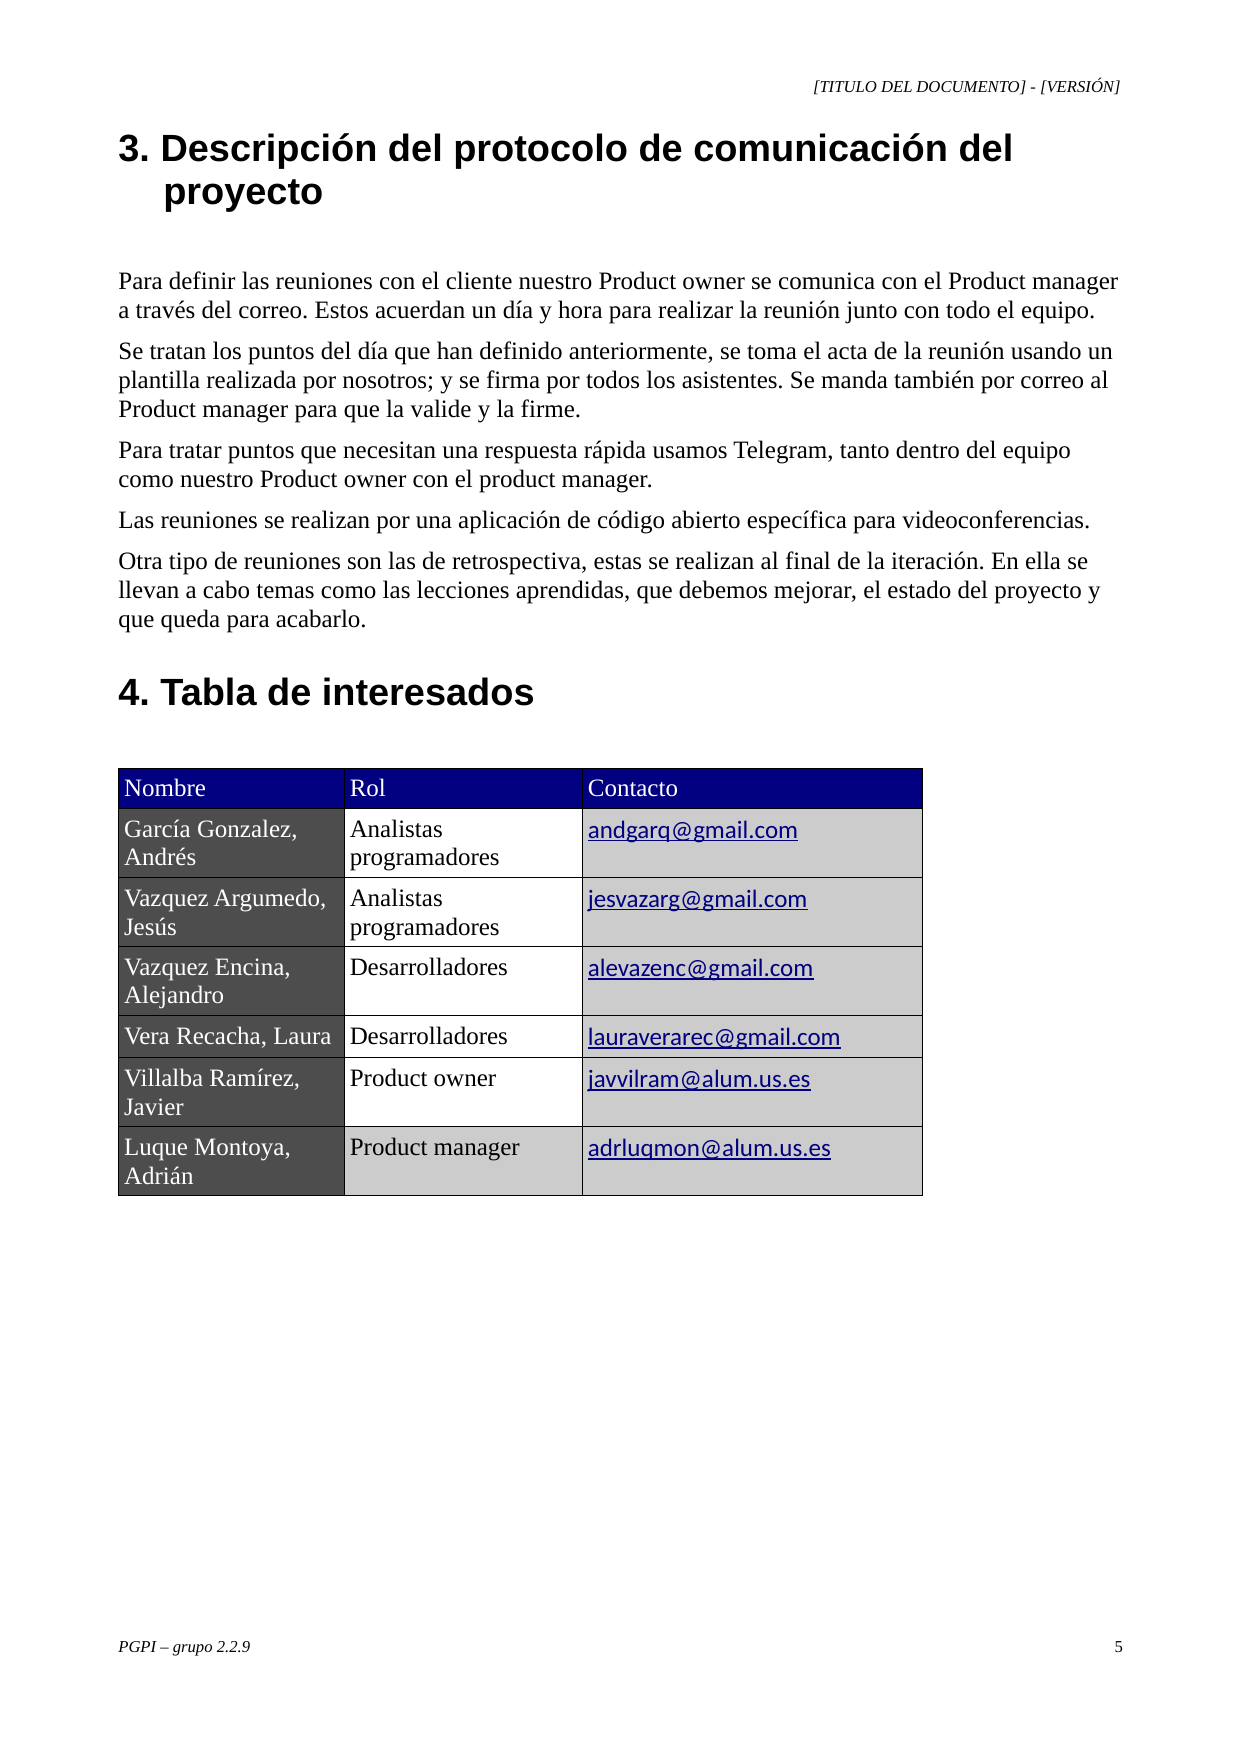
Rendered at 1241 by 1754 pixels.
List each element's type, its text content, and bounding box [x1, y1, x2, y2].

table_cell Analistas programadores [345, 809, 582, 877]
table_header Contacto [583, 769, 922, 808]
table_cell andgarq@gmail.com [583, 809, 922, 877]
text Se tratan los puntos del día que han definido anteriormente, se toma el acta de la reunión usando un plantilla realizada por nosotros; y se firma por todos los asistentes. Se manda también por correo al Product manager para que la valide y la firme. [118, 336, 1122, 423]
table_cell Product manager [345, 1127, 582, 1195]
text Las reuniones se realizan por una aplicación de código abierto específica para videoconferencias. [118, 505, 1122, 534]
text Para definir las reuniones con el cliente nuestro Product owner se comunica con el Product manager a través del correo. Estos acuerdan un día y hora para realizar la reunión junto con todo el equipo. [118, 266, 1122, 324]
table_cell Luque Montoya, Adrián [119, 1127, 344, 1195]
table_cell lauraverarec@gmail.com [583, 1016, 922, 1057]
subtitle 4. Tabla de interesados [118, 670, 1122, 714]
table_cell Analistas programadores [345, 878, 582, 946]
subtitle 3. Descripción del protocolo de comunicación del proyecto [118, 125, 1122, 213]
table_cell adrluqmon@alum.us.es [583, 1127, 922, 1195]
text Otra tipo de reuniones son las de retrospectiva, estas se realizan al final de la iteración. En ella se llevan a cabo temas como las lecciones aprendidas, que debemos mejorar, el estado del proyecto y que queda para acabarlo. [118, 546, 1122, 633]
table_header Rol [345, 769, 582, 808]
table_cell alevazenc@gmail.com [583, 947, 922, 1015]
table_cell Desarrolladores [345, 1016, 582, 1057]
text Para tratar puntos que necesitan una respuesta rápida usamos Telegram, tanto dentro del equipo como nuestro Product owner con el product manager. [118, 435, 1122, 493]
table_cell Product owner [345, 1058, 582, 1126]
table_cell javvilram@alum.us.es [583, 1058, 922, 1126]
table_cell Vazquez Encina, Alejandro [119, 947, 344, 1015]
table_cell Vazquez Argumedo, Jesús [119, 878, 344, 946]
table_cell Villalba Ramírez, Javier [119, 1058, 344, 1126]
table_cell Desarrolladores [345, 947, 582, 1015]
table_cell jesvazarg@gmail.com [583, 878, 922, 946]
table_cell Vera Recacha, Laura [119, 1016, 344, 1057]
table_header Nombre [119, 769, 344, 808]
table_cell García Gonzalez, Andrés [119, 809, 344, 877]
